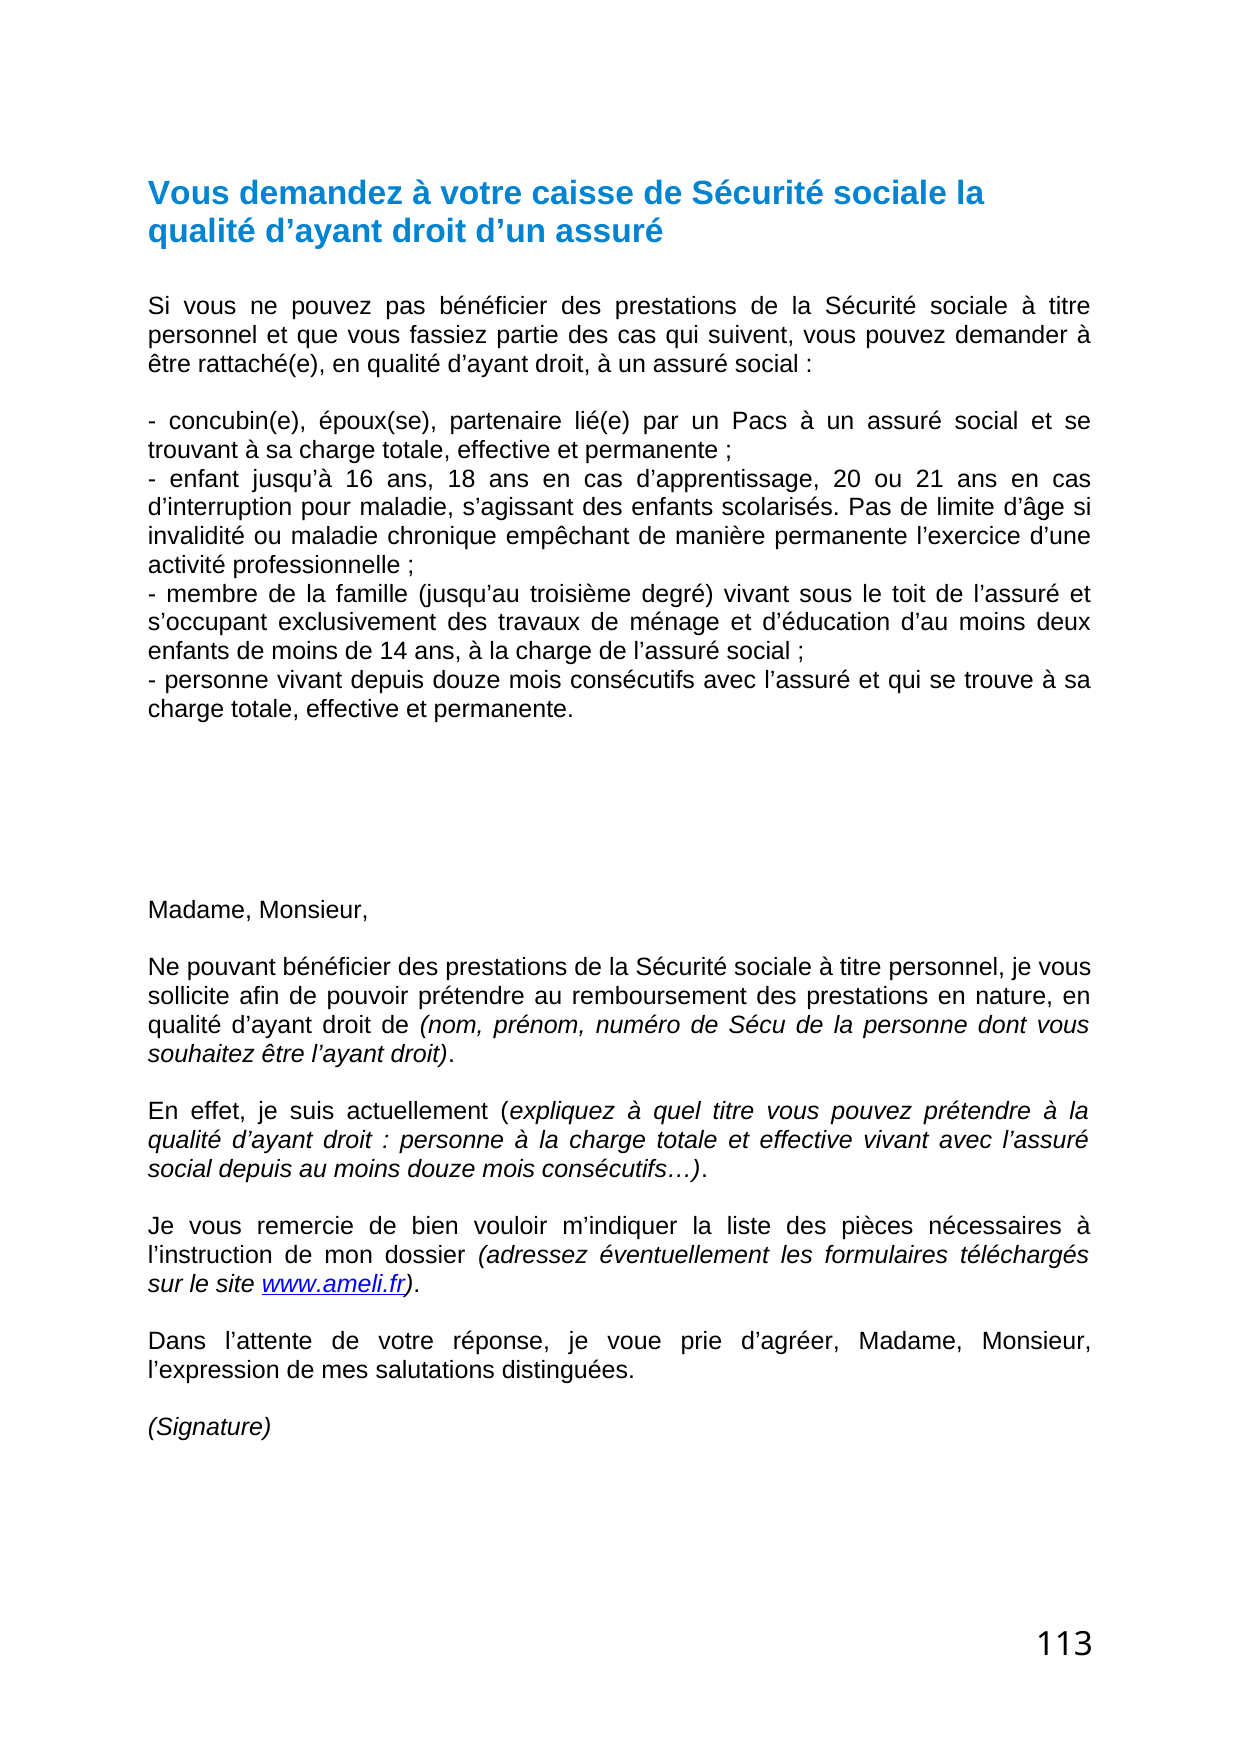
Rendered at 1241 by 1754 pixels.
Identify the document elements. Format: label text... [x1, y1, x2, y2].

text - membre de la famille (jusqu’au troisième degré) vivant sous le toit de l’assuré et s’occupant exclusivement des travaux de ménage et d’éducation d’au moins deux enfants de moins de 14 ans, à la charge de l’assuré social ; [148, 579, 1093, 665]
subtitle Vous demandez à votre caisse de Sécurité sociale la qualité d’ayant droit d’un assuré [148, 173, 1093, 250]
text Ne pouvant bénéficier des prestations de la Sécurité sociale à titre personnel, je vous sollicite afin de pouvoir prétendre au remboursement des prestations en nature, en qualité d’ayant droit de (nom, prénom, numéro de Sécu de la personne dont vous souhaitez être l’ayant droit). [148, 952, 1093, 1067]
text Je vous remercie de bien vouloir m’indiquer la liste des pièces nécessaires à l’instruction de mon dossier (adressez éventuellement les formulaires téléchargés sur le site www.ameli.fr). [148, 1211, 1093, 1297]
text (Signature) [148, 1412, 1093, 1441]
text Dans l’attente de votre réponse, je voue prie d’agréer, Madame, Monsieur, l’expression de mes salutations distinguées. [148, 1326, 1093, 1384]
text Madame, Monsieur, [148, 895, 1093, 924]
text En effet, je suis actuellement (expliquez à quel titre vous pouvez prétendre à la qualité d’ayant droit : personne à la charge totale et effective vivant avec l’assuré social depuis au moins douze mois consécutifs…). [148, 1096, 1093, 1182]
text - personne vivant depuis douze mois consécutifs avec l’assuré et qui se trouve à sa charge totale, effective et permanente. [148, 665, 1093, 722]
text Si vous ne pouvez pas bénéficier des prestations de la Sécurité sociale à titre personnel et que vous fassiez partie des cas qui suivent, vous pouvez demander à être rattaché(e), en qualité d’ayant droit, à un assuré social : [148, 291, 1093, 377]
text - enfant jusqu’à 16 ans, 18 ans en cas d’apprentissage, 20 ou 21 ans en cas d’interruption pour maladie, s’agissant des enfants scolarisés. Pas de limite d’âge si invalidité ou maladie chronique empêchant de manière permanente l’exercice d’une activité professionnelle ; [148, 464, 1093, 579]
text - concubin(e), époux(se), partenaire lié(e) par un Pacs à un assuré social et se trouvant à sa charge totale, effective et permanente ; [148, 406, 1093, 464]
